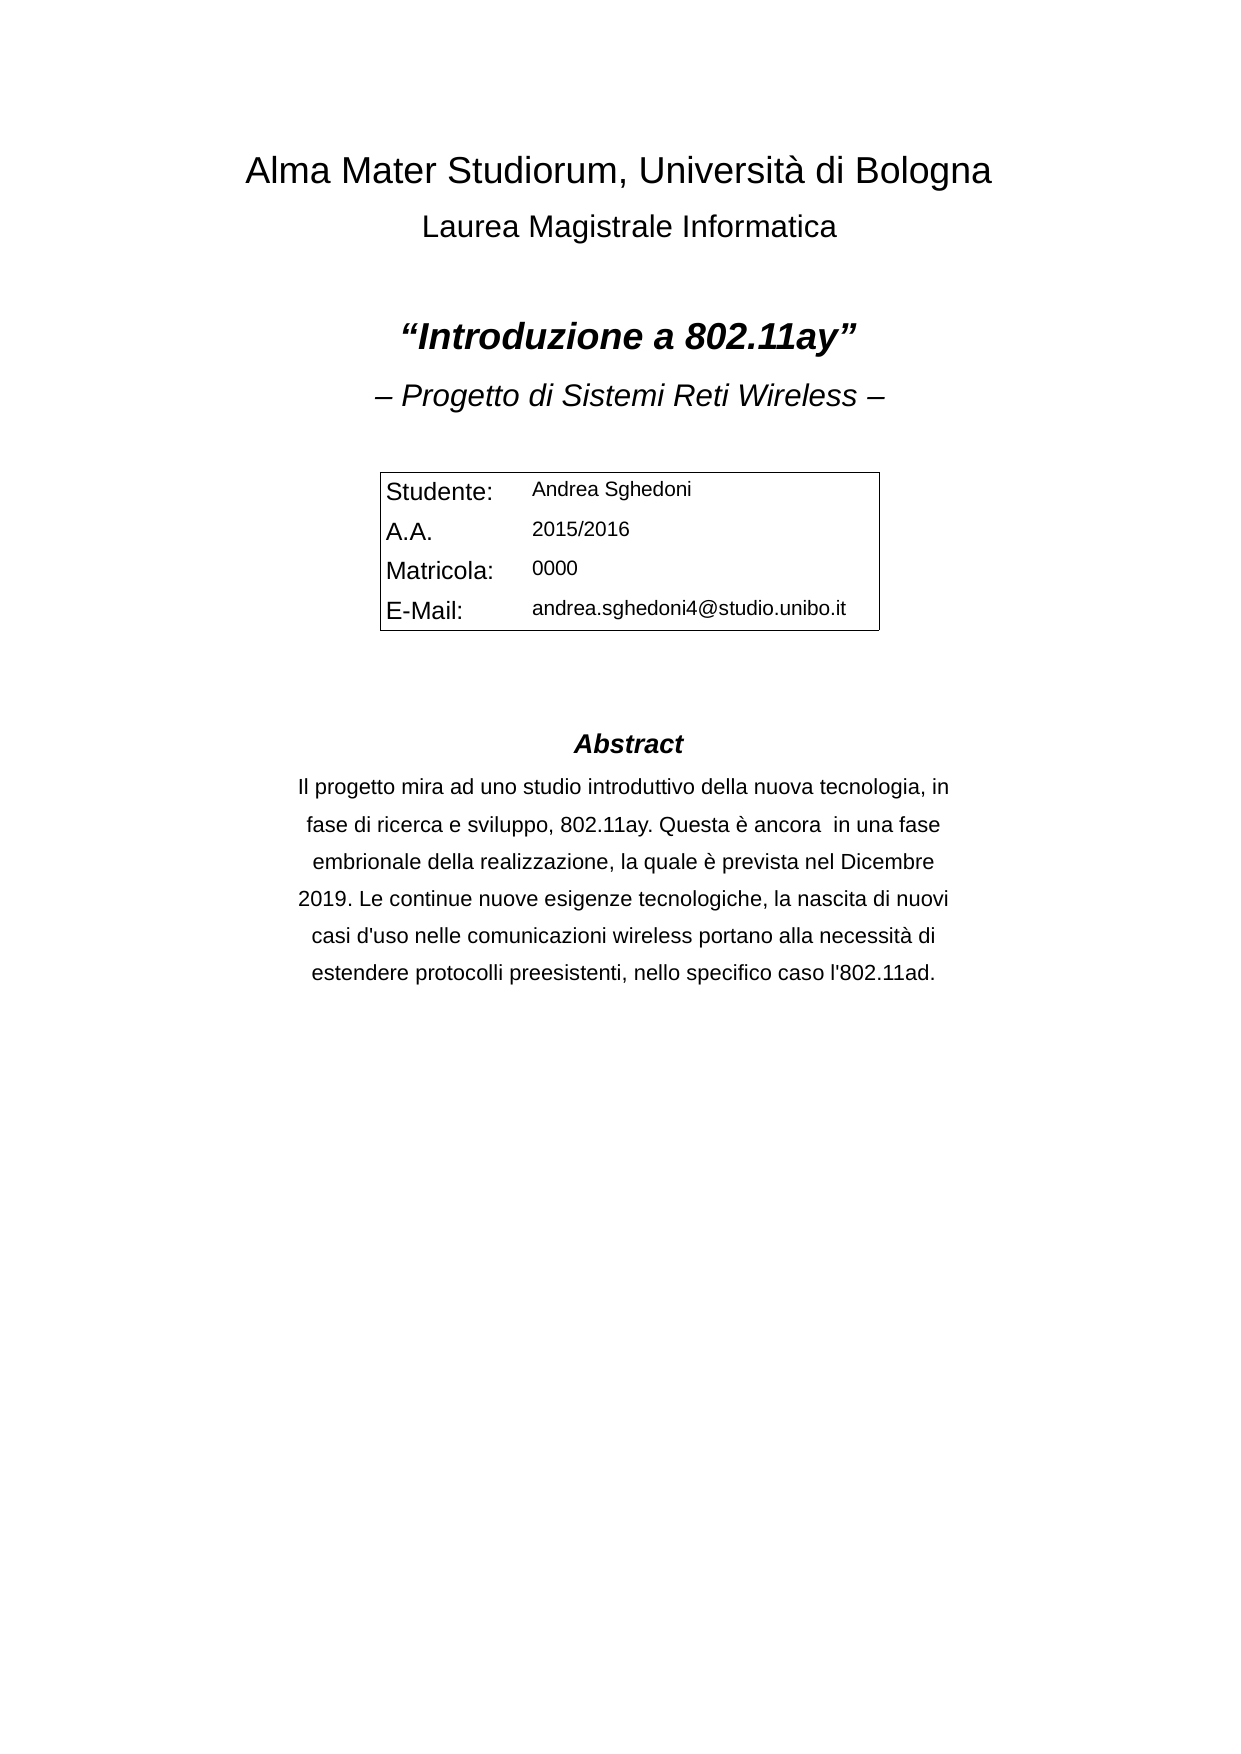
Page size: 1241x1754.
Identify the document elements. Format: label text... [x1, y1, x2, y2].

table_header Andrea Sghedoni [526, 473, 879, 512]
table_cell Matricola: [381, 551, 526, 591]
text Alma Mater Studiorum, Università di Bologna [225, 150, 1023, 192]
table_cell 2015/2016 [526, 512, 879, 551]
text Il progetto mira ad uno studio introduttivo della nuova tecnologia, in fase di ricerca e sviluppo, 802.11ay. Questa è ancora in una fase embrionale della realizzazione, la quale è prevista nel Dicembre 2019. Le continue nuove esigenze tecnologiche, la nascita di nuovi casi d'uso nelle comunicazioni wireless portano alla necessità di estendere protocolli preesistenti, nello specifico caso l'802.11ad. [284, 775, 963, 986]
text “Introduzione a 802.11ay” [225, 315, 1034, 357]
text Abstract [384, 729, 875, 760]
table_cell andrea.sghedoni4@studio.unibo.it [526, 591, 879, 630]
table_cell A.A. [381, 512, 526, 551]
table_cell 0000 [526, 551, 879, 591]
table_cell E-Mail: [381, 591, 526, 630]
text Laurea Magistrale Informatica [225, 209, 1034, 244]
table_header Studente: [381, 473, 526, 512]
text – Progetto di Sistemi Reti Wireless – [225, 378, 1034, 413]
